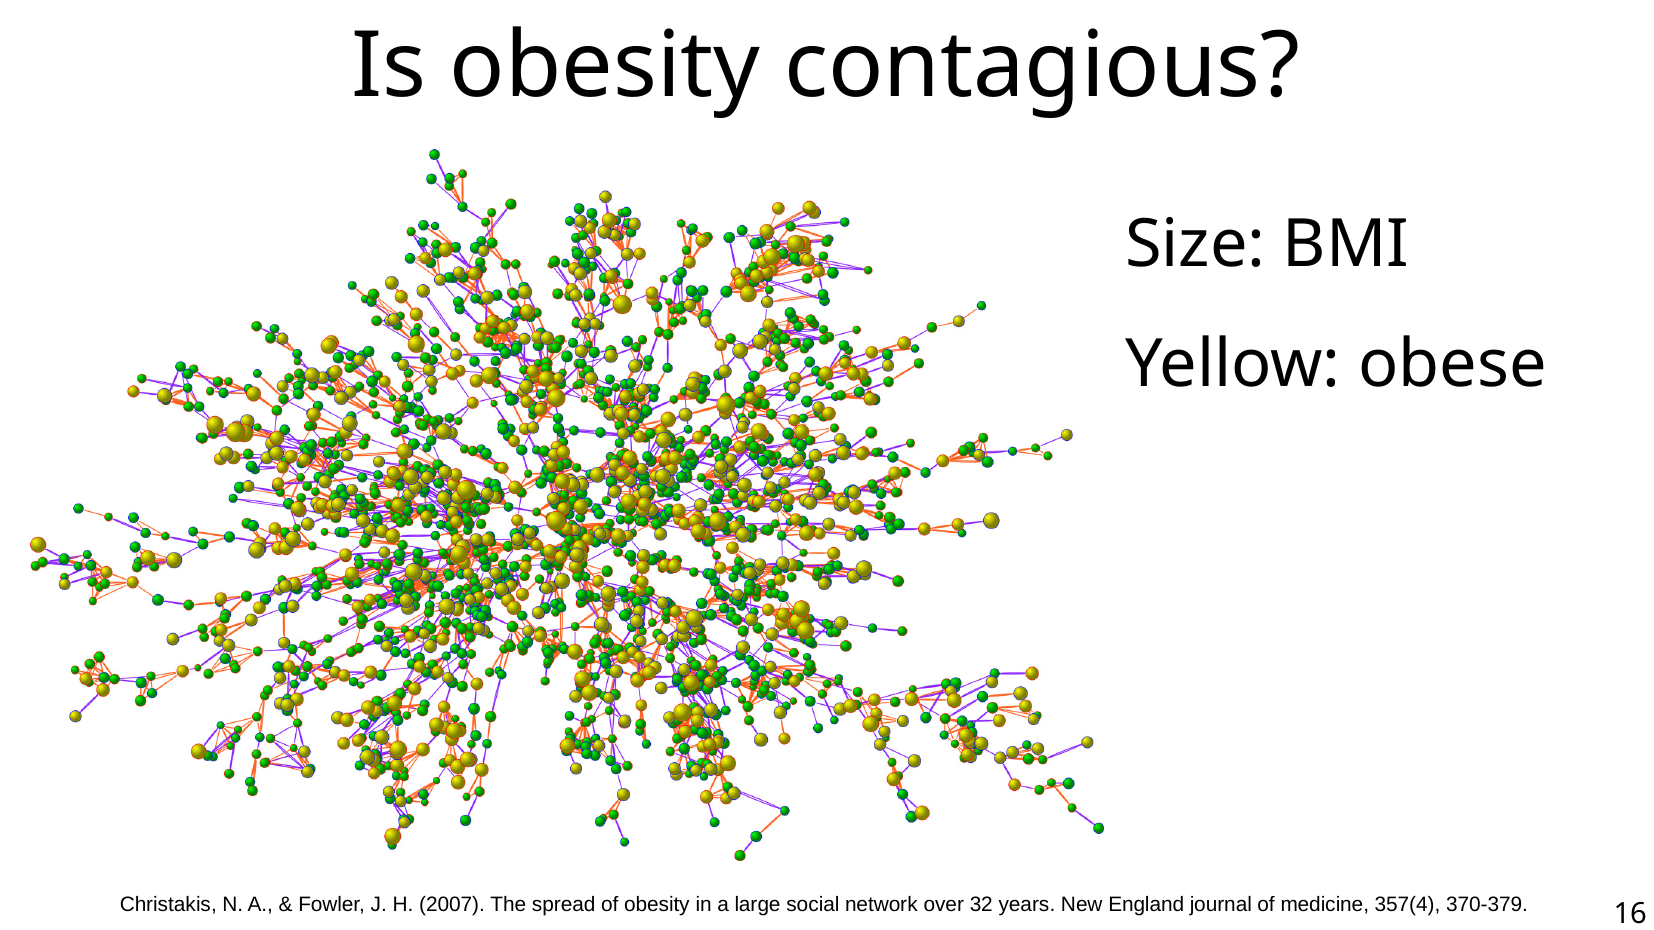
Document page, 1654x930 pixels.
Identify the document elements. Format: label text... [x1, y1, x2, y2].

list Size: BMI Yellow: obese [1125, 194, 1571, 793]
picture [30, 149, 1104, 861]
text_box Christakis, N. A., & Fowler, J. H. (2007). The spread of obesity in a large social network over 32 years. New England journal of medicine, 357(4), 370-379. [105, 885, 1544, 920]
title Is obesity contagious? [0, 1, 1653, 120]
